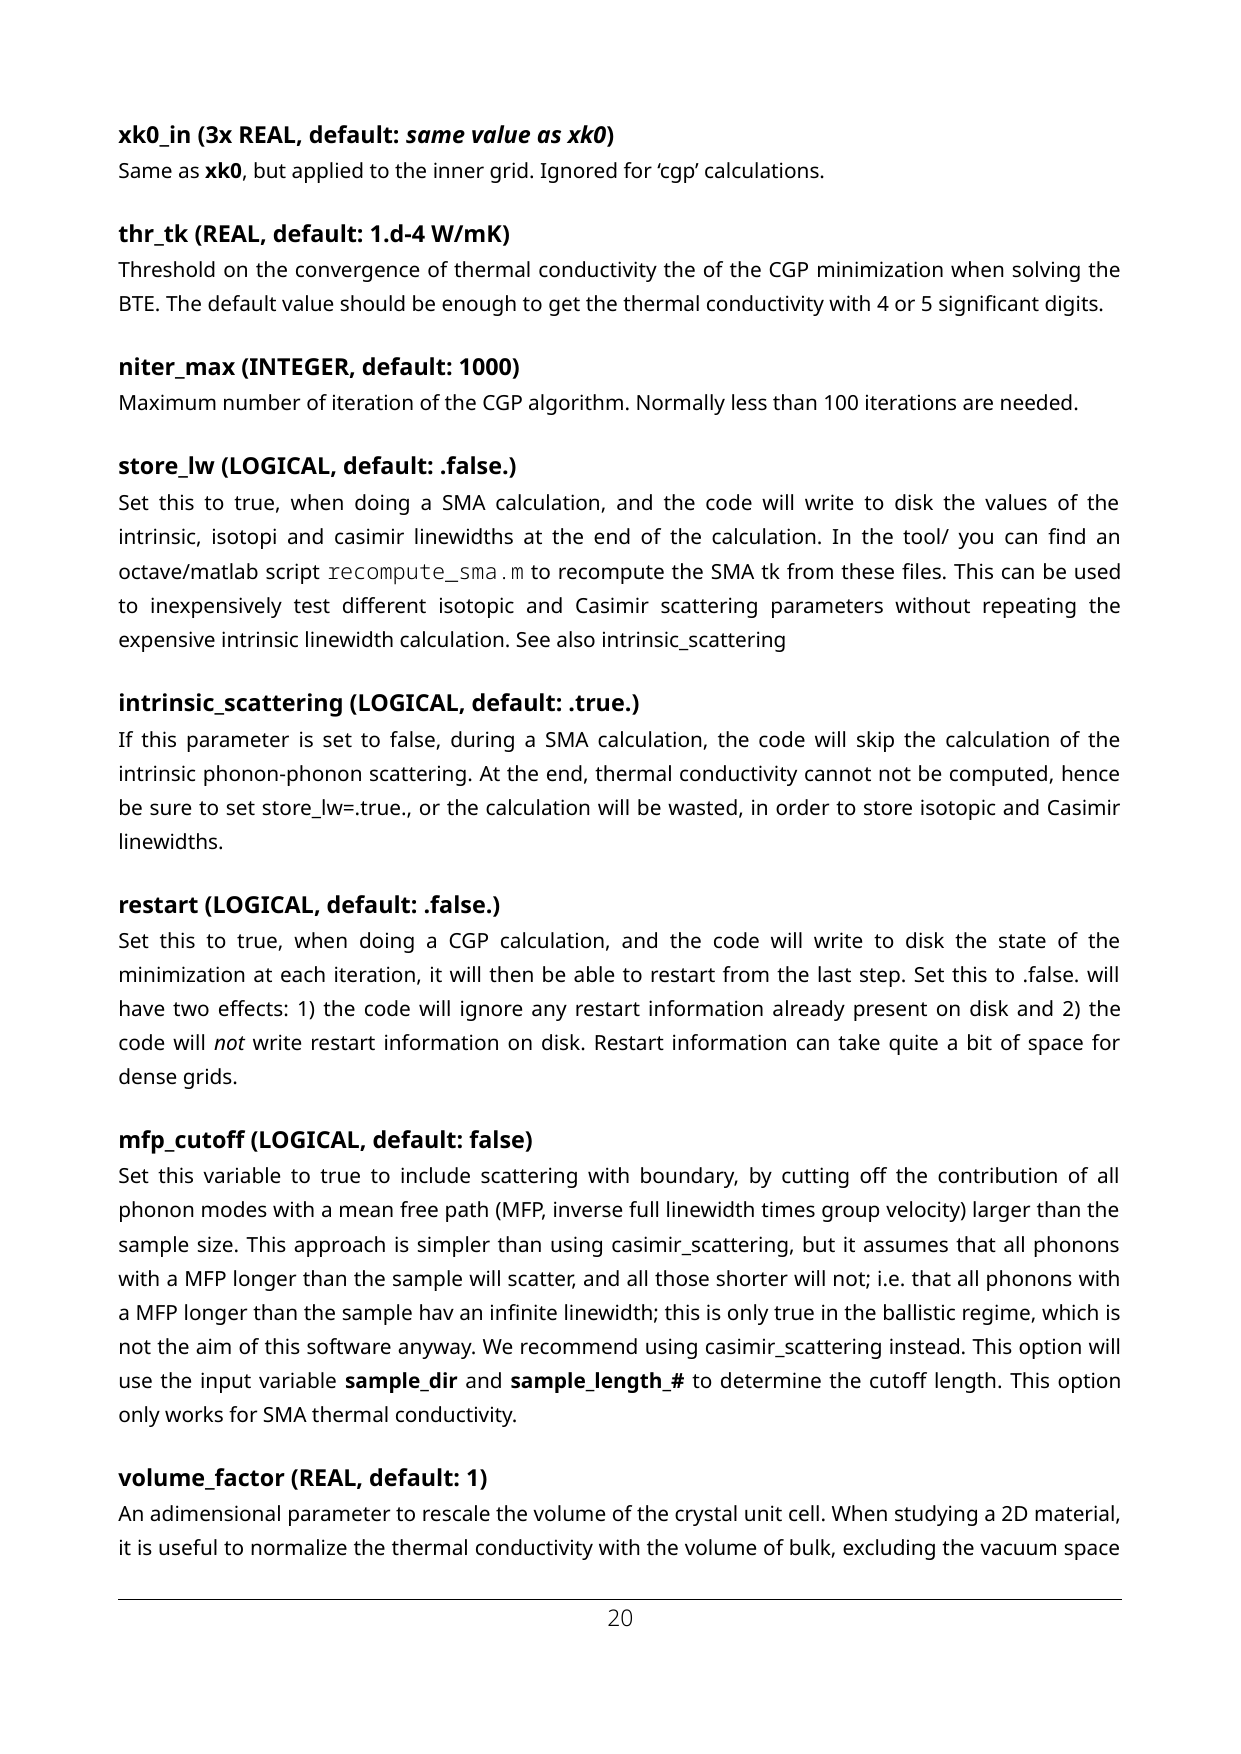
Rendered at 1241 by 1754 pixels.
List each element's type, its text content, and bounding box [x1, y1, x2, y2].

subtitle mfp_cutoff (LOGICAL, default: false) [118, 1123, 1122, 1155]
subtitle intrinsic_scattering (LOGICAL, default: .true.) [118, 687, 1122, 718]
subtitle store_lw (LOGICAL, default: .false.) [118, 450, 1122, 481]
text Threshold on the convergence of thermal conductivity the of the CGP minimization when solving the BTE. The default value should be enough to get the thermal conductivity with 4 or 5 significant digits. [118, 255, 1122, 318]
text If this parameter is set to false, during a SMA calculation, the code will skip the calculation of the intrinsic phonon-phonon scattering. At the end, thermal conductivity cannot not be computed, hence be sure to set store_lw=.true., or the calculation will be wasted, in order to store isotopic and Casimir linewidths. [118, 725, 1122, 855]
subtitle xk0_in (3x REAL, default: same value as xk0) [118, 118, 1122, 150]
text Set this to true, when doing a SMA calculation, and the code will write to disk the values of the intrinsic, isotopi and casimir linewidths at the end of the calculation. In the tool/ you can find an octave/matlab script recompute_sma.m to recompute the SMA tk from these files. This can be used to inexpensively test different isotopic and Casimir scattering parameters without repeating the expensive intrinsic linewidth calculation. See also intrinsic_scattering [118, 488, 1122, 654]
text An adimensional parameter to rescale the volume of the crystal unit cell. When studying a 2D material, it is useful to normalize the thermal conductivity with the volume of bulk, excluding the vacuum space [118, 1499, 1122, 1562]
subtitle volume_factor (REAL, default: 1) [118, 1461, 1122, 1493]
text Maximum number of iteration of the CGP algorithm. Normally less than 100 iterations are needed. [118, 388, 1122, 417]
text Set this to true, when doing a CGP calculation, and the code will write to disk the state of the minimization at each iteration, it will then be able to restart from the last step. Set this to .false. will have two effects: 1) the code will ignore any restart information already present on disk and 2) the code will not write restart information on disk. Restart information can take quite a bit of space for dense grids. [118, 926, 1122, 1091]
subtitle thr_tk (REAL, default: 1.d-4 W/mK) [118, 217, 1122, 249]
text Same as xk0, but applied to the inner grid. Ignored for ‘cgp’ calculations. [118, 156, 1122, 184]
subtitle niter_max (INTEGER, default: 1000) [118, 351, 1122, 382]
subtitle restart (LOGICAL, default: .false.) [118, 888, 1122, 920]
text Set this variable to true to include scattering with boundary, by cutting off the contribution of all phonon modes with a mean free path (MFP, inverse full linewidth times group velocity) larger than the sample size. This approach is simpler than using casimir_scattering, but it assumes that all phonons with a MFP longer than the sample will scatter, and all those shorter will not; i.e. that all phonons with a MFP longer than the sample hav an infinite linewidth; this is only true in the ballistic regime, which is not the aim of this software anyway. We recommend using casimir_scattering instead. This option will use the input variable sample_dir and sample_length_# to determine the cutoff length. This option only works for SMA thermal conductivity. [118, 1162, 1122, 1428]
